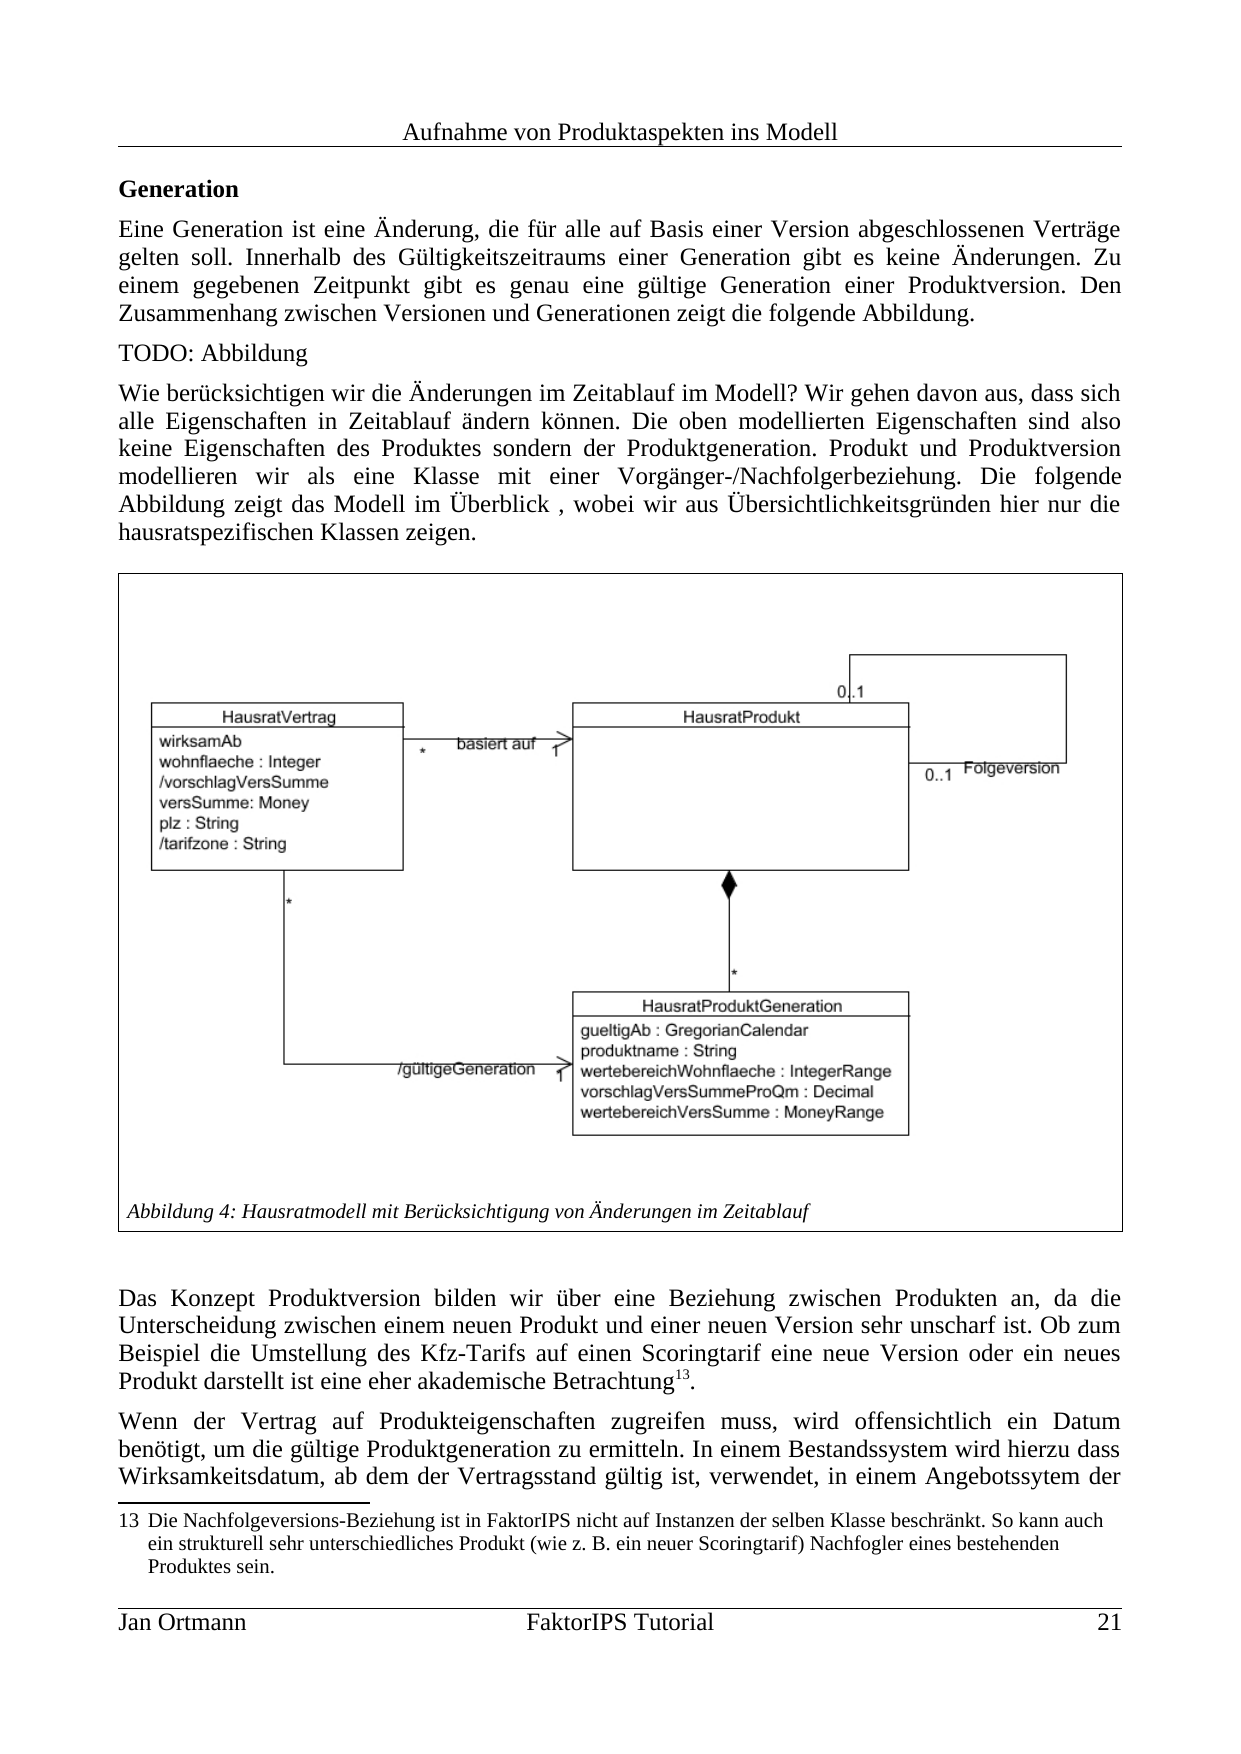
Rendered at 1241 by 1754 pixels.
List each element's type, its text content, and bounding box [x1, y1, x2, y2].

text Wenn der Vertrag auf Produkteigenschaften zugreifen muss, wird offensichtlich ein Datum benötigt, um die gültige Produktgeneration zu ermitteln. In einem Bestandssystem wird hierzu dass Wirksamkeitsdatum, ab dem der Vertragsstand gültig ist, verwendet, in einem Angebotssytem der [118, 1407, 1122, 1490]
text Das Konzept Produktversion bilden wir über eine Beziehung zwischen Produkten an, da die Unterscheidung zwischen einem neuen Produkt und einer neuen Version sehr unscharf ist. Ob zum Beispiel die Umstellung des Kfz-Tarifs auf einen Scoringtarif eine neue Version oder ein neues Produkt darstellt ist eine eher akademische Betrachtung. [118, 1284, 1122, 1394]
text TODO: Abbildung [118, 339, 1122, 367]
text Wie berücksichtigen wir die Änderungen im Zeitablauf im Modell? Wir gehen davon aus, dass sich alle Eigenschaften in Zeitablauf ändern können. Die oben modellierten Eigenschaften sind also keine Eigenschaften des Produktes sondern der Produktgeneration. Produkt und Produktversion modellieren wir als eine Klasse mit einer Vorgänger-/Nachfolger­beziehung. Die folgende Abbildung zeigt das Modell im Überblick , wobei wir aus Übersichtlichkeitsgründen hier nur die hausratspezifischen Klassen zeigen. [118, 379, 1122, 545]
picture [127, 582, 1113, 1160]
text Eine Generation ist eine Änderung, die für alle auf Basis einer Version abgeschlossenen Verträge gelten soll. Innerhalb des Gültigkeitszeitraums einer Generation gibt es keine Änderungen. Zu einem gegebenen Zeitpunkt gibt es genau eine gültige Generation einer Produktversion. Den Zusammenhang zwischen Versionen und Generationen zeigt die folgende Abbildung. [118, 216, 1122, 326]
text Abbildung 4: Hausratmodell mit Berücksichtigung von Änderungen im Zeitablauf [127, 1199, 1113, 1223]
text Generation [118, 175, 1122, 203]
text Die Nachfolgeversions-Beziehung ist in FaktorIPS nicht auf Instanzen der selben Klasse beschränkt. So kann auch ein strukturell sehr unterschiedliches Produkt (wie z. B. ein neuer Scoringtarif) Nachfogler eines bestehenden Produktes sein. [118, 1509, 1122, 1578]
